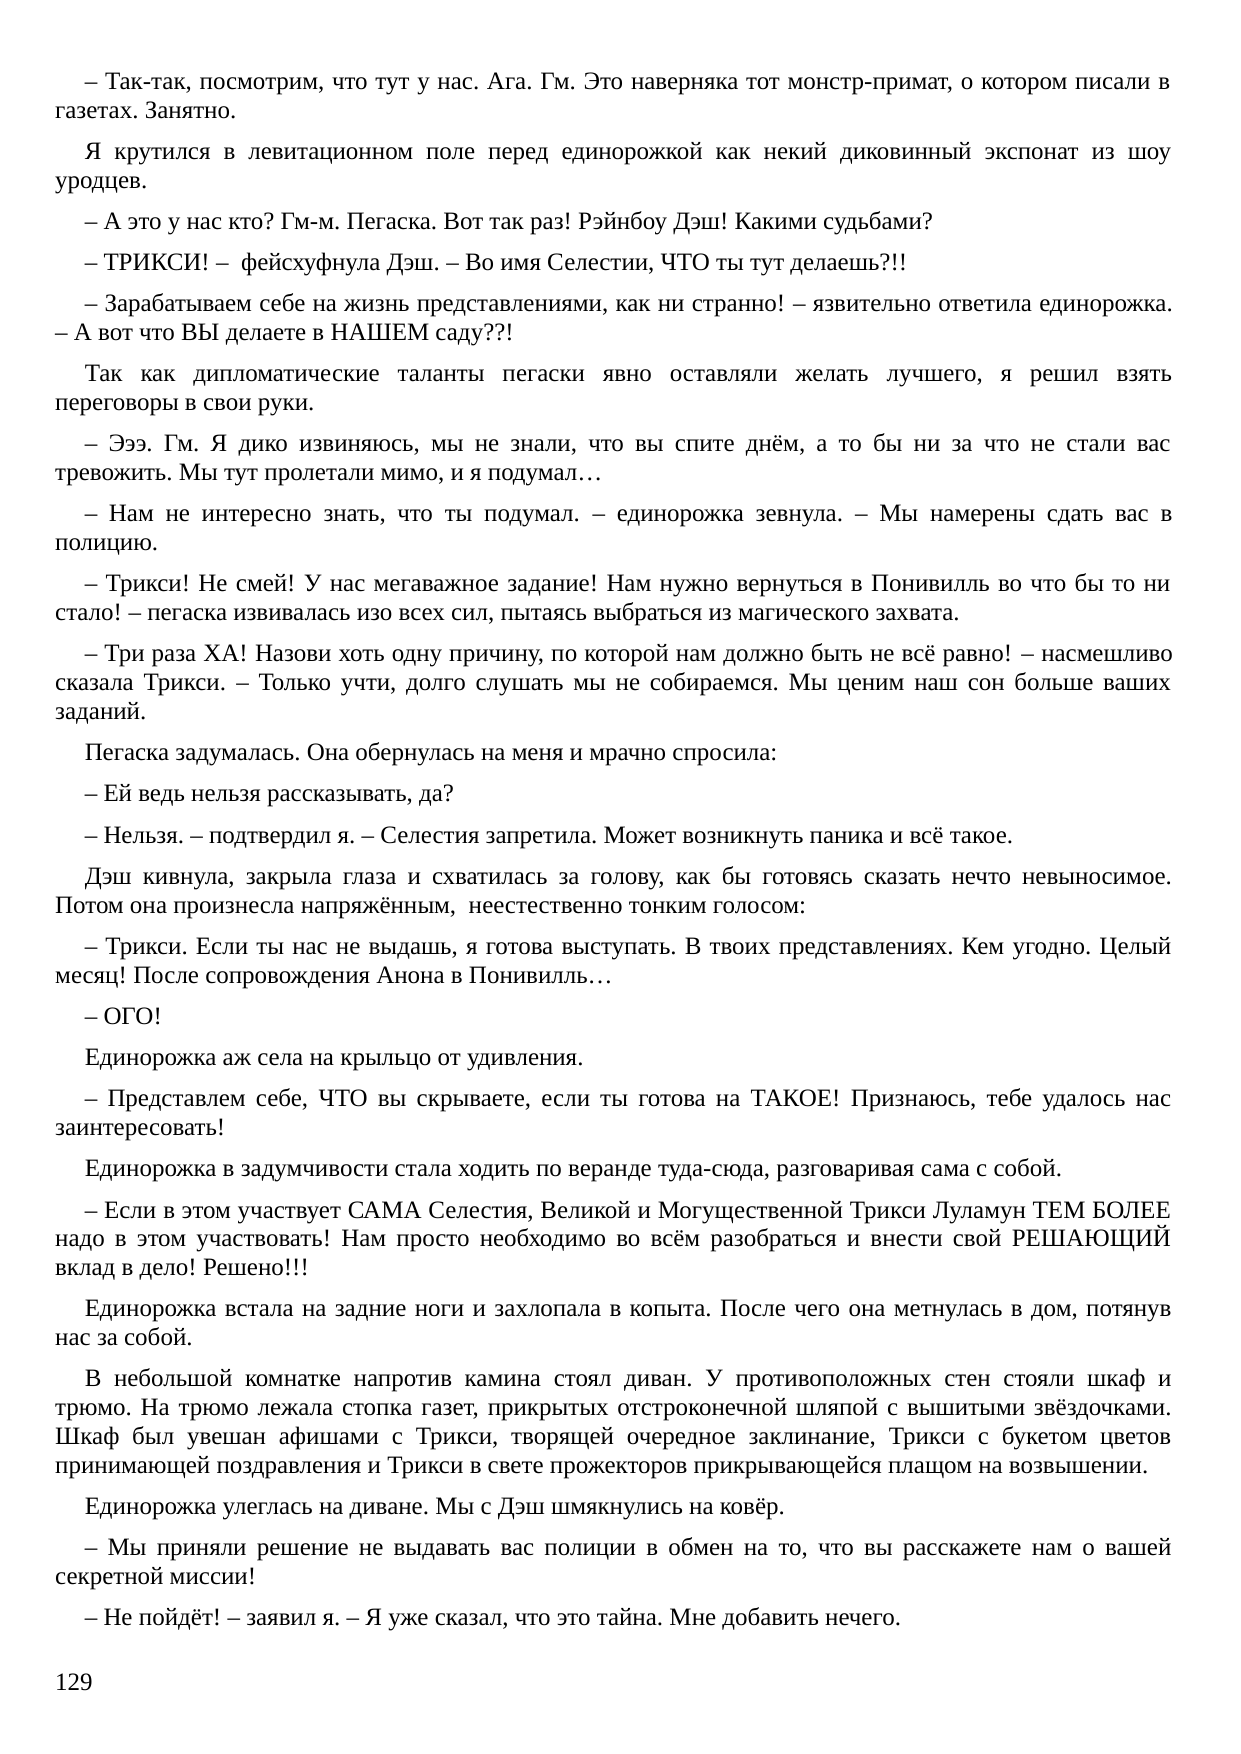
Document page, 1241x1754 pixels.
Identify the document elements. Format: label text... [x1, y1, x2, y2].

text Единорожка встала на задние ноги и захлопала в копыта. После чего она метнулась в дом, потянув нас за собой. [55, 1293, 1173, 1351]
text – Нельзя. – подтвердил я. – Селестия запретила. Может возникнуть паника и всё такое. [55, 820, 1173, 848]
text Единорожка аж села на крыльцо от удивления. [55, 1042, 1173, 1071]
text – Представлем себе, ЧТО вы скрываете, если ты готова на ТАКОЕ! Признаюсь, тебе удалось нас заинтересовать! [55, 1083, 1173, 1141]
text – Ей ведь нельзя рассказывать, да? [55, 778, 1173, 807]
text – Эээ. Гм. Я дико извиняюсь, мы не знали, что вы спите днём, а то бы ни за что не стали вас тревожить. Мы тут пролетали мимо, и я подумал… [55, 428, 1173, 486]
text Единорожка улеглась на диване. Мы с Дэш шмякнулись на ковёр. [55, 1491, 1173, 1520]
text – Трикси! Не смей! У нас мегаважное задание! Нам нужно вернуться в Понивилль во что бы то ни стало! – пегаска извивалась изо всех сил, пытаясь выбраться из магического захвата. [55, 568, 1173, 626]
text – ТРИКСИ! – фейсхуфнула Дэш. – Во имя Селестии, ЧТО ты тут делаешь?!! [55, 247, 1173, 276]
text – Трикси. Если ты нас не выдашь, я готова выступать. В твоих представлениях. Кем угодно. Целый месяц! После сопровождения Анона в Понивилль… [55, 931, 1173, 988]
text Так как дипломатические таланты пегаски явно оставляли желать лучшего, я решил взять переговоры в свои руки. [55, 358, 1173, 416]
text Единорожка в задумчивости стала ходить по веранде туда-сюда, разговаривая сама с собой. [55, 1153, 1173, 1182]
text – Зарабатываем себе на жизнь представлениями, как ни странно! – язвительно ответила единорожка. – А вот что ВЫ делаете в НАШЕМ саду??! [55, 288, 1173, 346]
text – А это у нас кто? Гм-м. Пегаска. Вот так раз! Рэйнбоу Дэш! Какими судьбами? [55, 206, 1173, 235]
text – Мы приняли решение не выдавать вас полиции в обмен на то, что вы расскажете нам о вашей секретной миссии! [55, 1532, 1173, 1590]
text – Если в этом участвует САМА Селестия, Великой и Могущественной Трикси Луламун ТЕМ БОЛЕЕ надо в этом участвовать! Нам просто необходимо во всём разобраться и внести свой РЕШАЮЩИЙ вклад в дело! Решено!!! [55, 1195, 1173, 1281]
text – Нам не интересно знать, что ты подумал. – единорожка зевнула. – Мы намерены сдать вас в полицию. [55, 498, 1173, 556]
text Дэш кивнула, закрыла глаза и схватилась за голову, как бы готовясь сказать нечто невыносимое. Потом она произнесла напряжённым, неестественно тонким голосом: [55, 861, 1173, 918]
text – ОГО! [55, 1001, 1173, 1030]
text – Три раза ХА! Назови хоть одну причину, по которой нам должно быть не всё равно! – насмешливо сказала Трикси. – Только учти, долго слушать мы не собираемся. Мы ценим наш сон больше ваших заданий. [55, 638, 1173, 725]
text – Так-так, посмотрим, что тут у нас. Ага. Гм. Это наверняка тот монстр-примат, о котором писали в газетах. Занятно. [55, 66, 1173, 123]
text – Не пойдёт! – заявил я. – Я уже сказал, что это тайна. Мне добавить нечего. [55, 1602, 1173, 1631]
text В небольшой комнатке напротив камина стоял диван. У противоположных стен стояли шкаф и трюмо. На трюмо лежала стопка газет, прикрытых отстроконечной шляпой с вышитыми звёздочками. Шкаф был увешан афишами с Трикси, творящей очередное заклинание, Трикси с букетом цветов принимающей поздравления и Трикси в свете прожекторов прикрывающейся плащом на возвышении. [55, 1363, 1173, 1478]
text Я крутился в левитационном поле перед единорожкой как некий диковинный экспонат из шоу уродцев. [55, 136, 1173, 193]
text Пегаска задумалась. Она обернулась на меня и мрачно спросила: [55, 737, 1173, 766]
